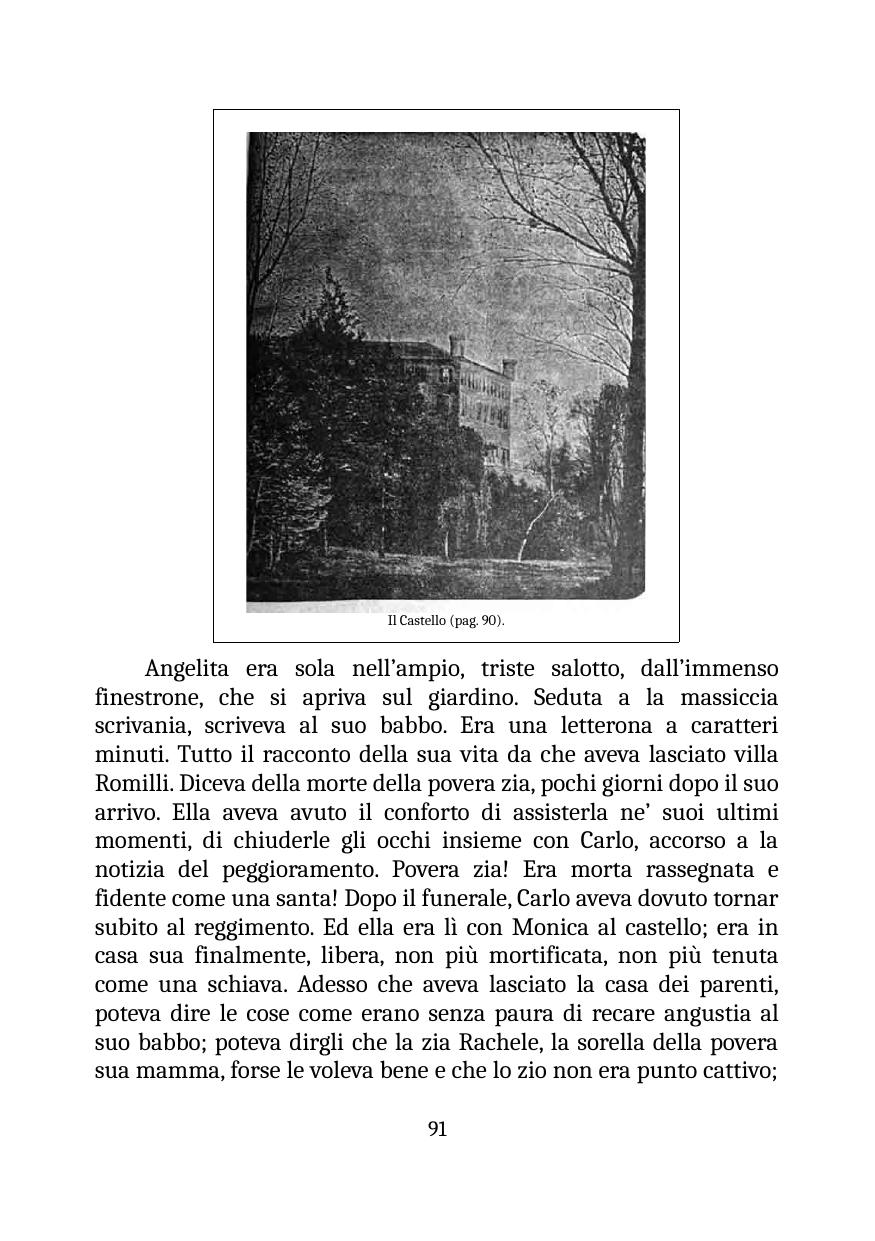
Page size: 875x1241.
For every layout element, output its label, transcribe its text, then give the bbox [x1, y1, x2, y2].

text Angelita era sola nell’ampio, triste salotto, dall’immenso finestrone, che si apriva sul giardino. Seduta a la massiccia scrivania, scriveva al suo babbo. Era una letterona a caratteri minuti. Tutto il racconto della sua vita da che aveva lasciato villa Romilli. Diceva della morte della povera zia, pochi giorni dopo il suo arrivo. Ella aveva avuto il conforto di assisterla ne’ suoi ultimi momenti, di chiuderle gli occhi insieme con Carlo, accorso a la notizia del peggioramento. Povera zia! Era morta rassegnata e fidente come una santa! Dopo il funerale, Carlo aveva dovuto tornar subito al reggimento. Ed ella era lì con Monica al castello; era in casa sua finalmente, libera, non più mortificata, non più tenuta come una schiava. Adesso che aveva lasciato la casa dei parenti, poteva dire le cose come erano senza paura di recare angustia al suo babbo; poteva dirgli che la zia Rachele, la sorella della povera sua mamma, forse le voleva bene e che lo zio non era punto cattivo; [94, 609, 779, 1085]
picture [246, 132, 646, 613]
text Il Castello (pag. 92). [222, 609, 670, 629]
